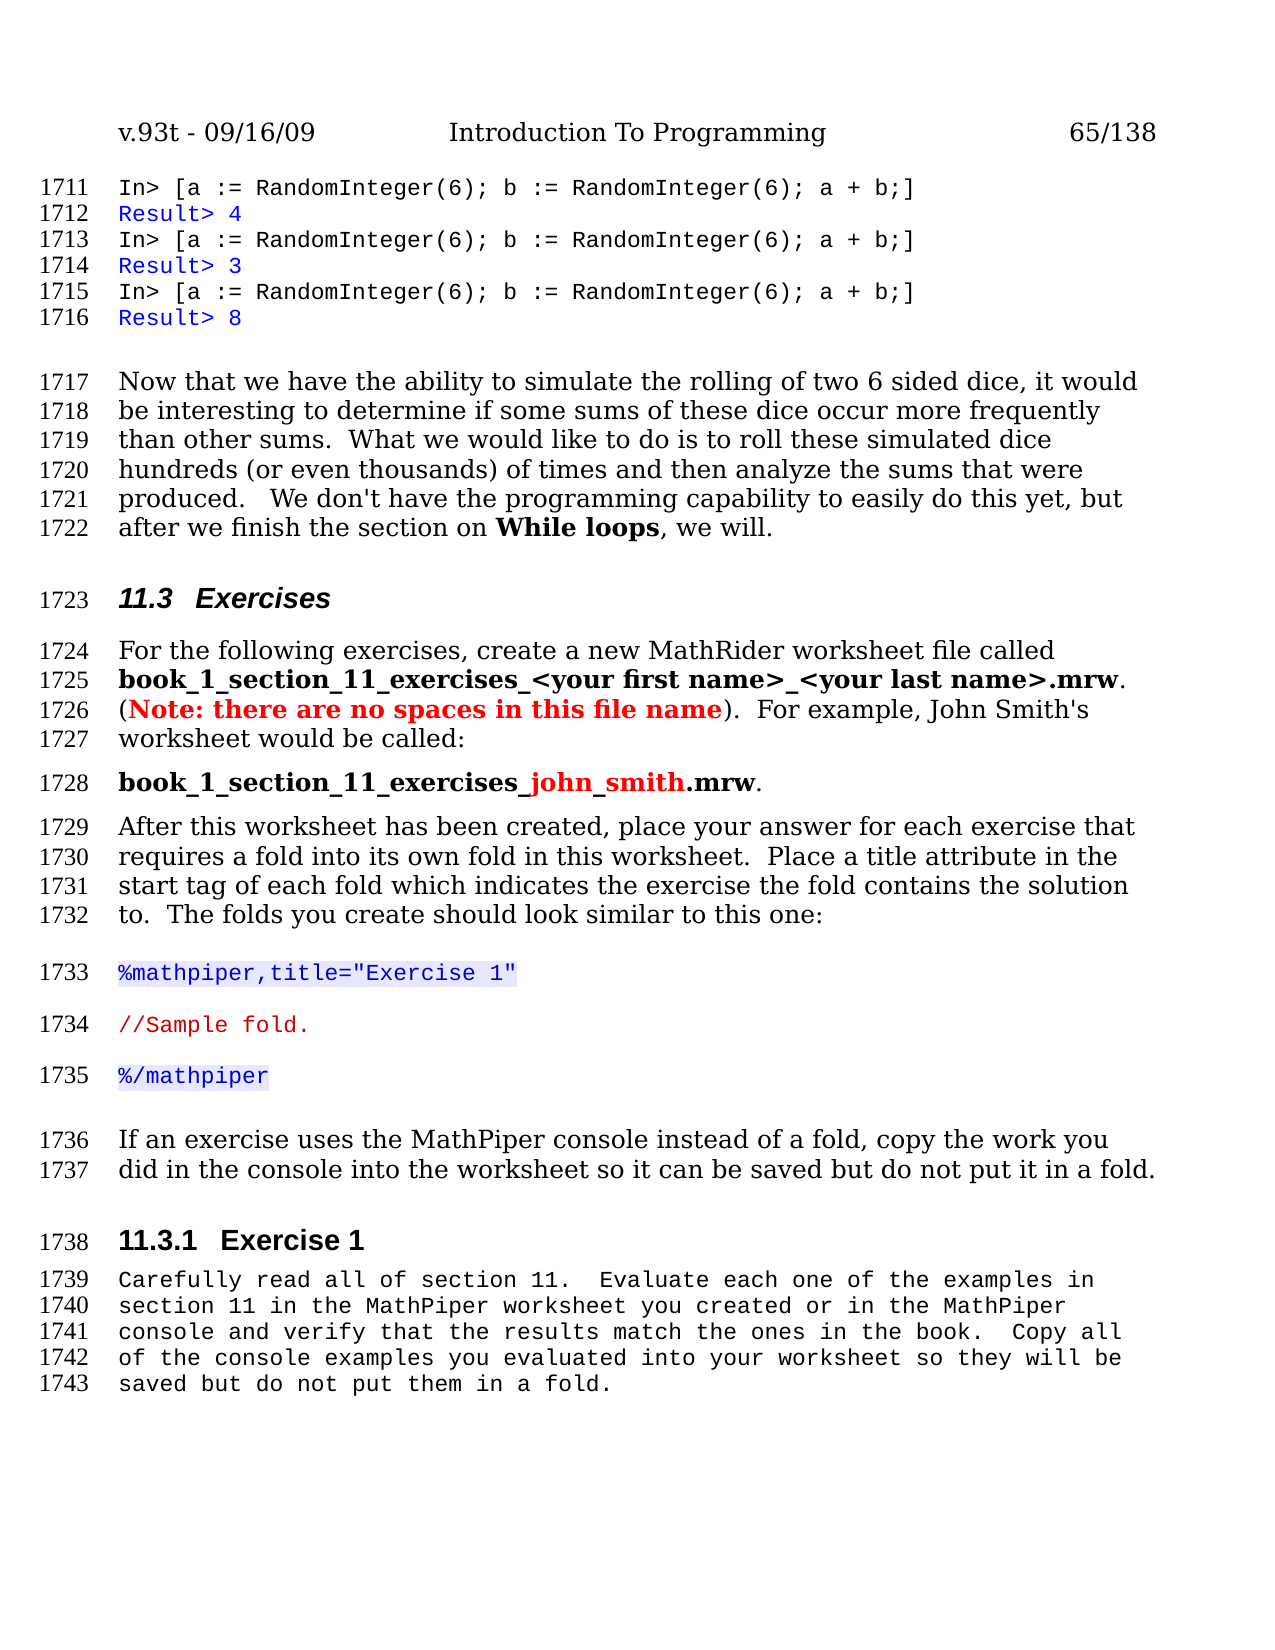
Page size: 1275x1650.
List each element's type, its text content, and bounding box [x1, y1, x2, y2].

text Now that we have the ability to simulate the rolling of two 6 sided dice, it would be interesting to determine if some sums of these dice occur more frequently than other sums. What we would like to do is to roll these simulated dice hundreds (or even thousands) of times and then analyze the sums that were produced. We don't have the programming capability to easily do this yet, but after we finish the section on While loops, we will. [118, 367, 1157, 542]
text Result> 8 [118, 306, 1157, 332]
text In> [a := RandomInteger(6); b := RandomInteger(6); a + b;] [118, 229, 1157, 254]
text book_1_section_11_exercises_john_smith.mrw. [118, 768, 1157, 797]
text %mathpiper,title="Exercise 1" [118, 961, 1157, 987]
subtitle Exercise 1 [118, 1223, 1157, 1257]
text In> [a := RandomInteger(6); b := RandomInteger(6); a + b;] [118, 281, 1157, 306]
text //Sample fold. [118, 1013, 1157, 1039]
text For the following exercises, create a new MathRider worksheet file called book_1_section_11_exercises_<your first name>_<your last name>.mrw. (Note: there are no spaces in this file name). For example, John Smith's worksheet would be called: [118, 636, 1157, 753]
text In> [a := RandomInteger(6); b := RandomInteger(6); a + b;] [118, 177, 1157, 203]
text After this worksheet has been created, place your answer for each exercise that requires a fold into its own fold in this worksheet. Place a title attribute in the start tag of each fold which indicates the exercise the fold contains the solution to. The folds you create should look similar to this one: [118, 812, 1157, 929]
text %/mathpiper [118, 1065, 1157, 1091]
subtitle Exercises [118, 582, 1157, 615]
text Result> 4 [118, 203, 1157, 229]
text Carefully read all of section 11. Evaluate each one of the examples in section 11 in the MathPiper worksheet you created or in the MathPiper console and verify that the results match the ones in the book. Copy all of the console examples you evaluated into your worksheet so they will be saved but do not put them in a fold. [118, 1269, 1157, 1398]
text Result> 3 [118, 254, 1157, 281]
text If an exercise uses the MathPiper console instead of a fold, copy the work you did in the console into the worksheet so it can be saved but do not put it in a fold. [118, 1126, 1157, 1184]
